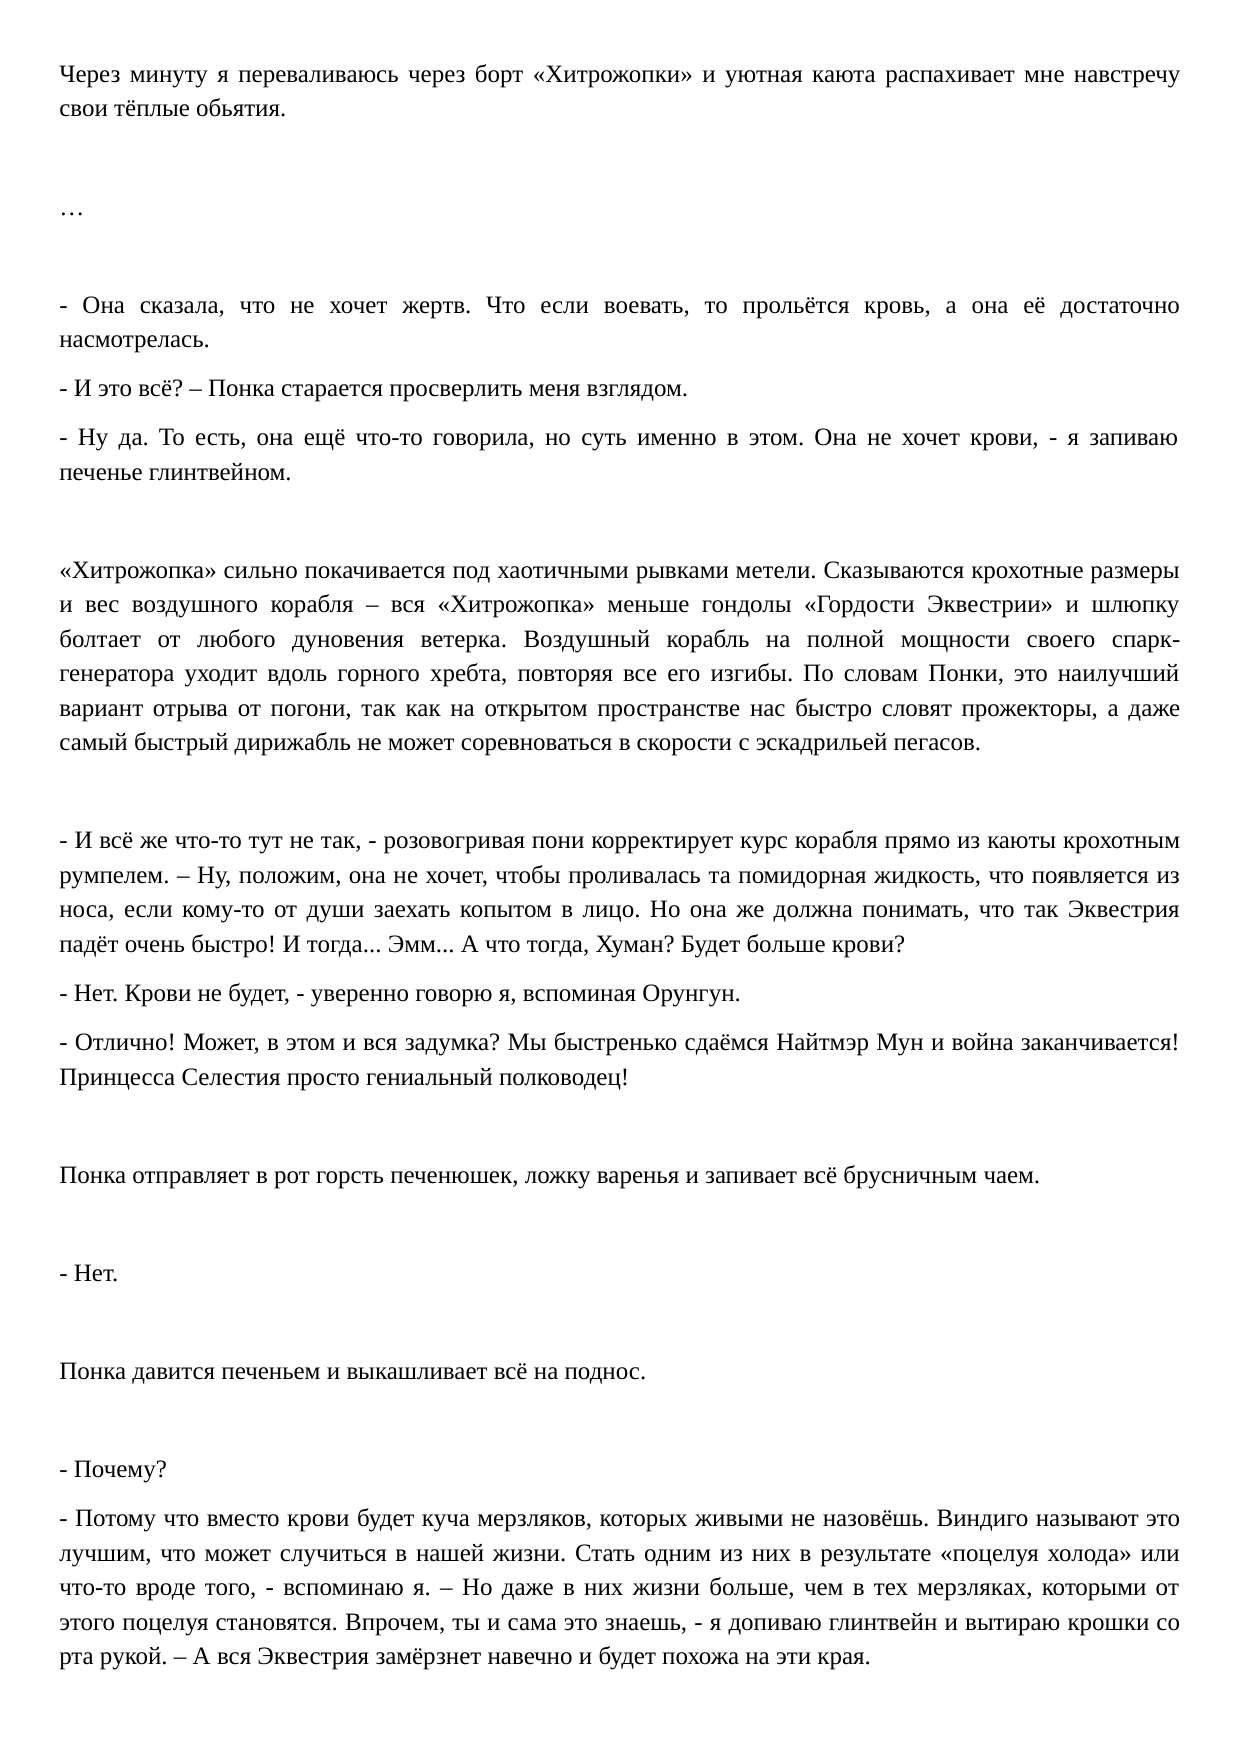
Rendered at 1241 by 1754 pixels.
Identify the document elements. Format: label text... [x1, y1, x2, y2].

text - И всё же что-то тут не так, - розовогривая пони корректирует курс корабля прямо из каюты крохотным румпелем. – Ну, положим, она не хочет, чтобы проливалась та помидорная жидкость, что появляется из носа, если кому-то от души заехать копытом в лицо. Но она же должна понимать, что так Эквестрия падёт очень быстро! И тогда... Эмм... А что тогда, Хуман? Будет больше крови? [59, 826, 1181, 958]
text - Ну да. То есть, она ещё что-то говорила, но суть именно в этом. Она не хочет крови, - я запиваю печенье глинтвейном. [59, 422, 1181, 486]
text - Нет. [59, 1258, 1181, 1287]
text - Она сказала, что не хочет жертв. Что если воевать, то прольётся кровь, а она её достаточно насмотрелась. [59, 290, 1181, 353]
text - И это всё? – Понка старается просверлить меня взглядом. [59, 373, 1181, 402]
text … [59, 192, 1181, 220]
text - Отлично! Может, в этом и вся задумка? Мы быстренько сдаёмся Найтмэр Мун и война заканчивается! Принцесса Селестия просто гениальный полководец! [59, 1027, 1181, 1090]
text - Почему? [59, 1454, 1181, 1483]
text Через минуту я переваливаюсь через борт «Хитрожопки» и уютная каюта распахивает мне навстречу свои тёплые обьятия. [59, 59, 1181, 122]
text - Нет. Крови не будет, - уверенно говорю я, вспоминая Орунгун. [59, 978, 1181, 1007]
text Понка давится печеньем и выкашливает всё на поднос. [59, 1356, 1181, 1385]
text Понка отправляет в рот горсть печенюшек, ложку варенья и запивает всё брусничным чаем. [59, 1160, 1181, 1188]
text «Хитрожопка» сильно покачивается под хаотичными рывками метели. Сказываются крохотные размеры и вес воздушного корабля – вся «Хитрожопка» меньше гондолы «Гордости Эквестрии» и шлюпку болтает от любого дуновения ветерка. Воздушный корабль на полной мощности своего спарк-генератора уходит вдоль горного хребта, повторяя все его изгибы. По словам Понки, это наилучший вариант отрыва от погони, так как на открытом пространстве нас быстро словят прожекторы, а даже самый быстрый дирижабль не может соревноваться в скорости с эскадрильей пегасов. [59, 555, 1181, 756]
text - Потому что вместо крови будет куча мерзляков, которых живыми не назовёшь. Виндиго называют это лучшим, что может случиться в нашей жизни. Стать одним из них в результате «поцелуя холода» или что-то вроде того, - вспоминаю я. – Но даже в них жизни больше, чем в тех мерзляках, которыми от этого поцелуя становятся. Впрочем, ты и сама это знаешь, - я допиваю глинтвейн и вытираю крошки со рта рукой. – А вся Эквестрия замёрзнет навечно и будет похожа на эти края. [59, 1503, 1181, 1670]
